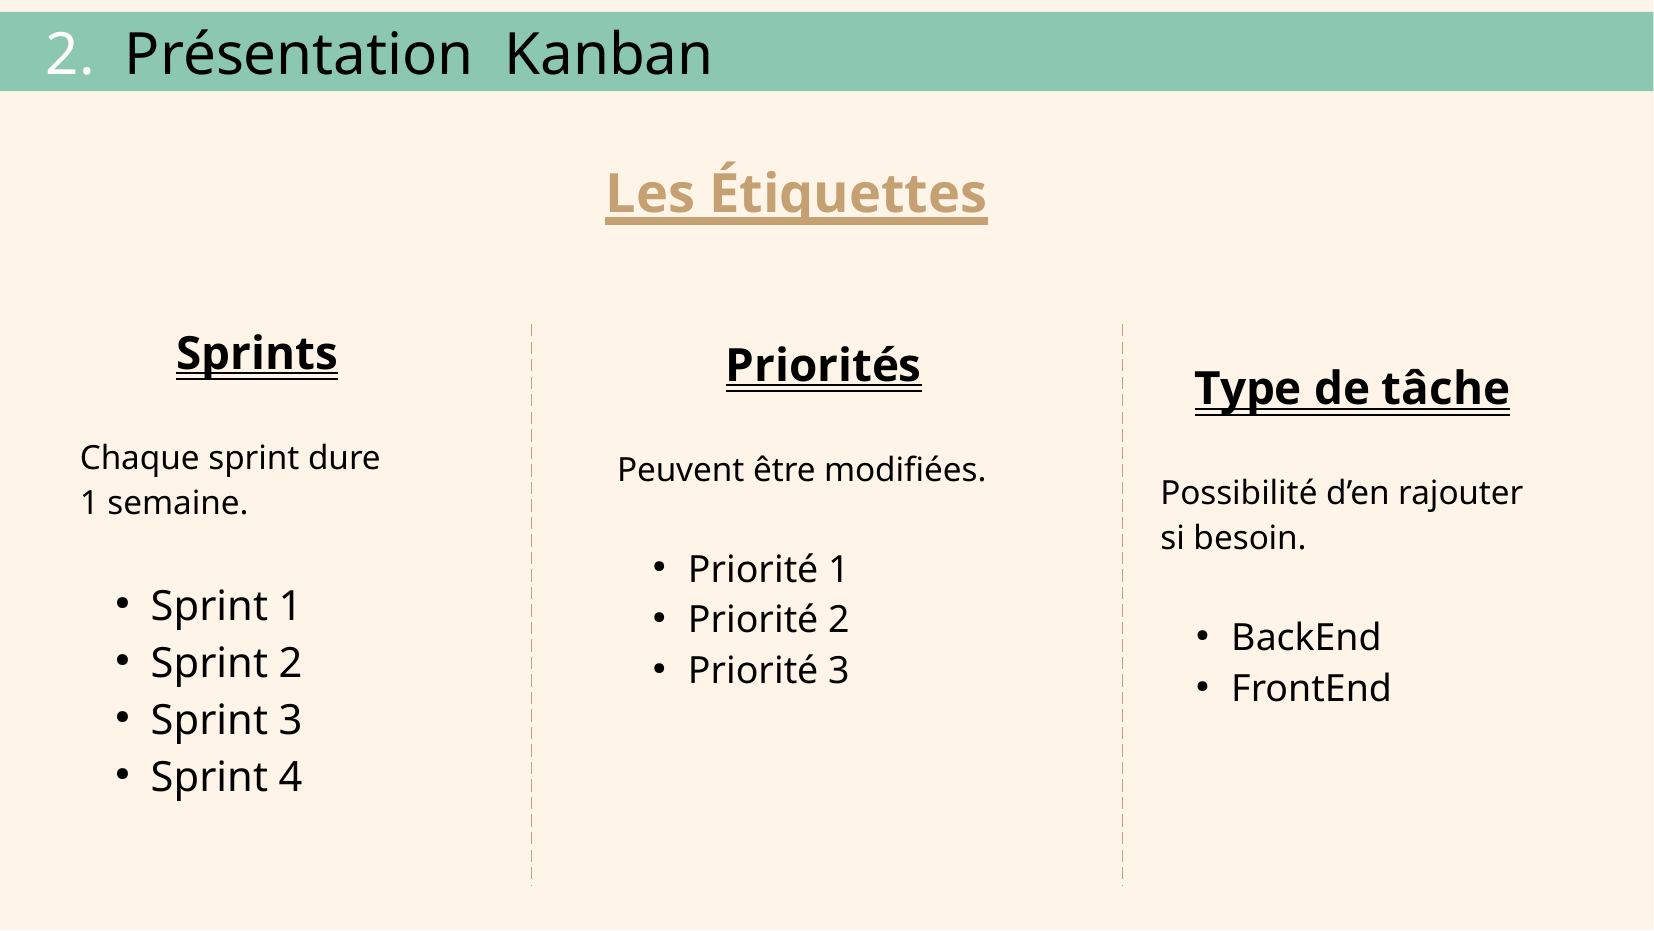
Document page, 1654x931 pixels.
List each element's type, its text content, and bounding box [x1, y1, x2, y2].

text_box Priorités Peuvent être modifiées. Priorité 1 Priorité 2 Priorité 3 [602, 324, 1046, 682]
text_box Les Étiquettes [590, 147, 1040, 225]
text_box Sprints Chaque sprint dure 1 semaine. Sprint 1 Sprint 2 Sprint 3 Sprint 4 [64, 312, 449, 744]
title 2. Présentation Kanban [0, 14, 1654, 89]
text_box Type de tâche Possibilité d’en rajouter si besoin. BackEnd FrontEnd [1145, 348, 1560, 733]
